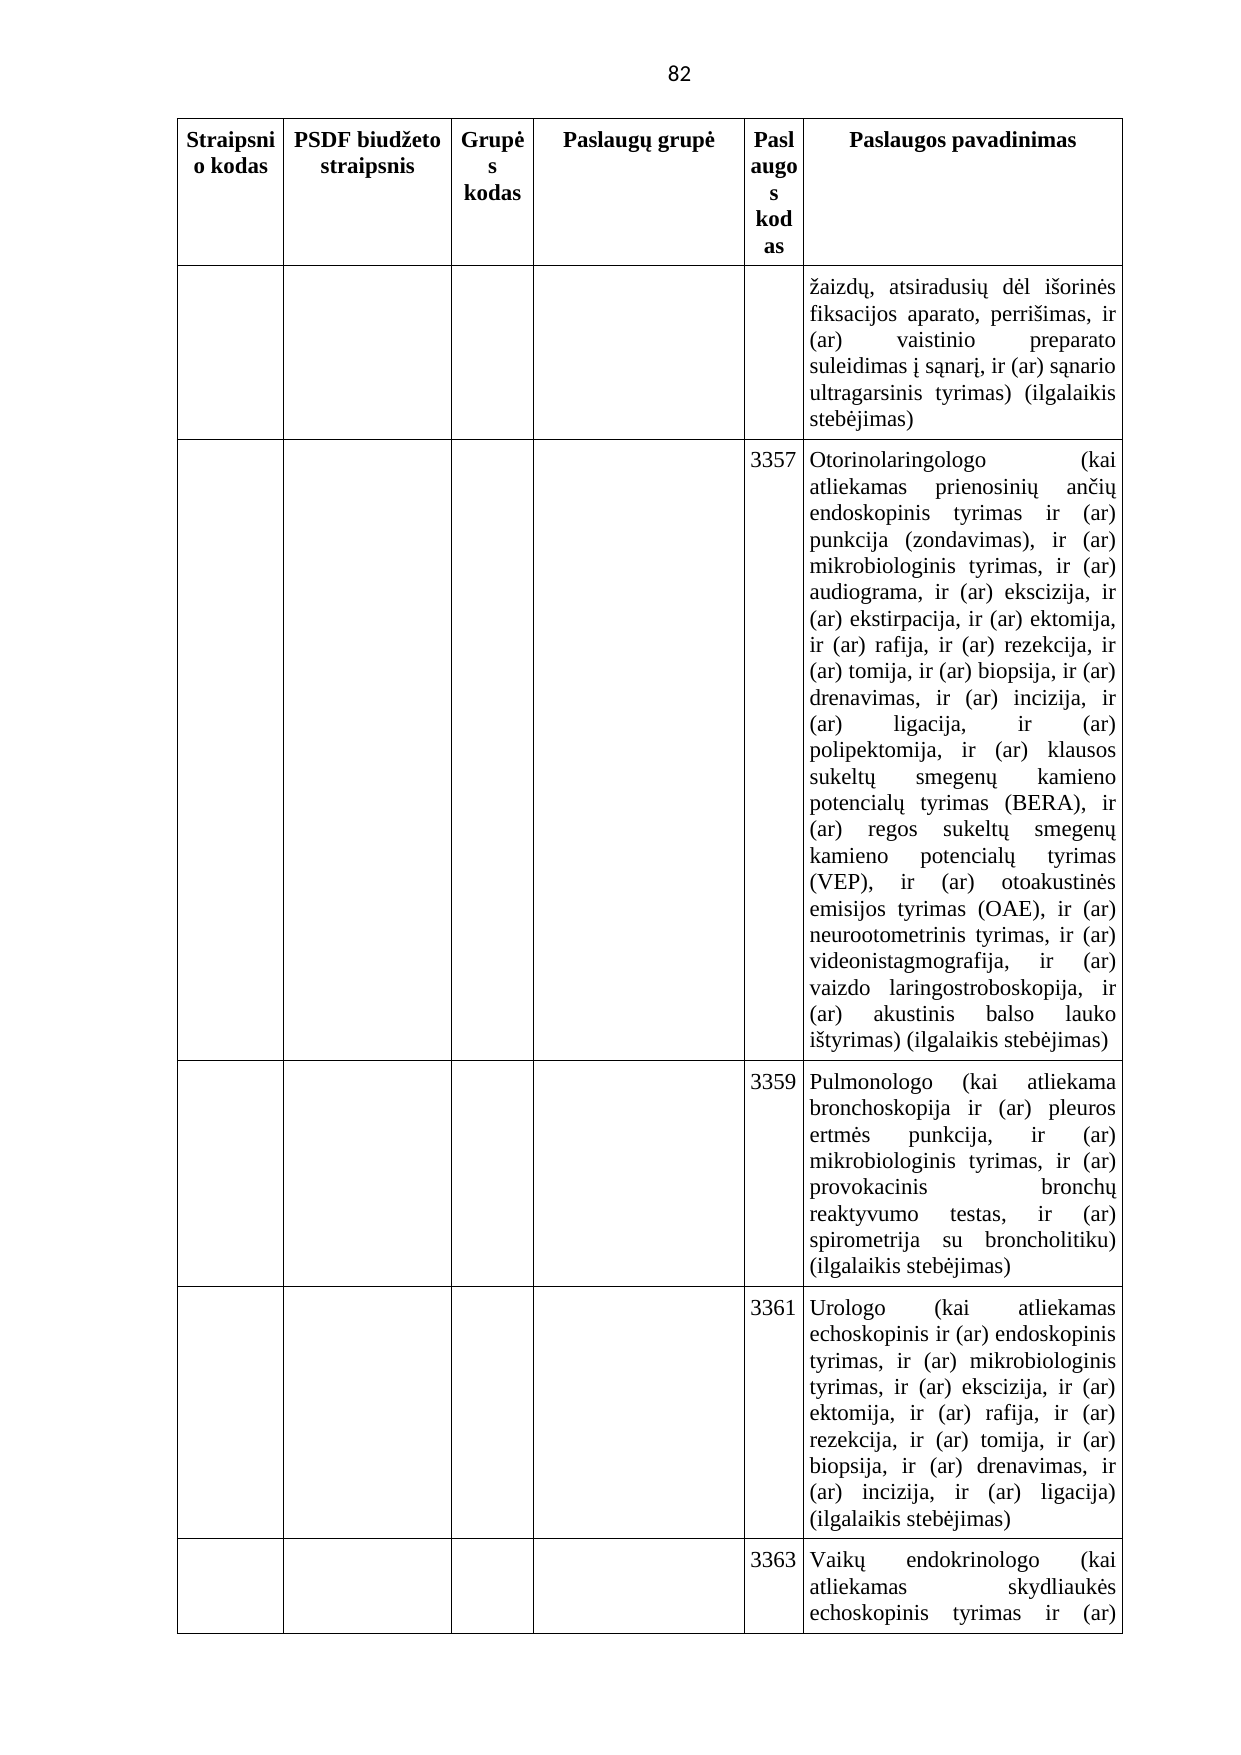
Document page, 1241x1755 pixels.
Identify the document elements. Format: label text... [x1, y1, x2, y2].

table_cell Urologo (kai atliekamas echoskopinis ir (ar) endoskopinis tyrimas, ir (ar) mikrobiologinis tyrimas, ir (ar) ekscizija, ir (ar) ektomija, ir (ar) rafija, ir (ar) rezekcija, ir (ar) tomija, ir (ar) biopsija, ir (ar) drenavimas, ir (ar) incizija, ir (ar) ligacija) (ilgalaikis stebėjimas) [804, 1287, 1122, 1538]
table_cell [534, 440, 744, 1060]
table_cell 3363 [745, 1539, 803, 1632]
table_cell [452, 440, 533, 1060]
table_header Paslaugos kodas [745, 119, 803, 265]
table_cell [452, 1539, 533, 1632]
table_cell [534, 266, 744, 438]
table_cell [284, 1287, 451, 1538]
table_cell [284, 1539, 451, 1632]
table_cell [178, 1061, 283, 1286]
table_cell [284, 266, 451, 438]
table_cell [745, 266, 803, 438]
table_cell [178, 266, 283, 438]
table_cell [452, 1287, 533, 1538]
table_cell 3359 [745, 1061, 803, 1286]
table_cell [452, 1061, 533, 1286]
table_cell Pulmonologo (kai atliekama bronchoskopija ir (ar) pleuros ertmės punkcija, ir (ar) mikrobiologinis tyrimas, ir (ar) provokacinis bronchų reaktyvumo testas, ir (ar) spirometrija su broncholitiku) (ilgalaikis stebėjimas) [804, 1061, 1122, 1286]
table_cell 3361 [745, 1287, 803, 1538]
table_cell [452, 266, 533, 438]
table_header Straipsnio kodas [178, 119, 283, 265]
table_header Grupės kodas [452, 119, 533, 265]
table_cell [178, 1287, 283, 1538]
table_cell žaizdų, atsiradusių dėl išorinės fiksacijos aparato, perrišimas, ir (ar) vaistinio preparato suleidimas į sąnarį, ir (ar) sąnario ultragarsinis tyrimas) (ilgalaikis stebėjimas) [804, 266, 1122, 438]
table_cell [284, 440, 451, 1060]
table_cell [178, 1539, 283, 1632]
table_header Paslaugų grupė [534, 119, 744, 265]
table_cell Otorinolaringologo (kai atliekamas prienosinių ančių endoskopinis tyrimas ir (ar) punkcija (zondavimas), ir (ar) mikrobiologinis tyrimas, ir (ar) audiograma, ir (ar) ekscizija, ir (ar) ekstirpacija, ir (ar) ektomija, ir (ar) rafija, ir (ar) rezekcija, ir (ar) tomija, ir (ar) biopsija, ir (ar) drenavimas, ir (ar) incizija, ir (ar) ligacija, ir (ar) polipektomija, ir (ar) klausos sukeltų smegenų kamieno potencialų tyrimas (BERA), ir (ar) regos sukeltų smegenų kamieno potencialų tyrimas (VEP), ir (ar) otoakustinės emisijos tyrimas (OAE), ir (ar) neurootometrinis tyrimas, ir (ar) videonistagmografija, ir (ar) vaizdo laringostroboskopija, ir (ar) akustinis balso lauko ištyrimas) (ilgalaikis stebėjimas) [804, 440, 1122, 1060]
table_cell [284, 1061, 451, 1286]
table_cell [534, 1061, 744, 1286]
table_cell [534, 1539, 744, 1632]
table_cell [178, 440, 283, 1060]
table_header Paslaugos pavadinimas [804, 119, 1122, 265]
table_cell [534, 1287, 744, 1538]
table_header PSDF biudžeto straipsnis [284, 119, 451, 265]
table_cell Vaikų endokrinologo (kai atliekamas skydliaukės echoskopinis tyrimas ir (ar) [804, 1539, 1122, 1632]
table_cell 3357 [745, 440, 803, 1060]
